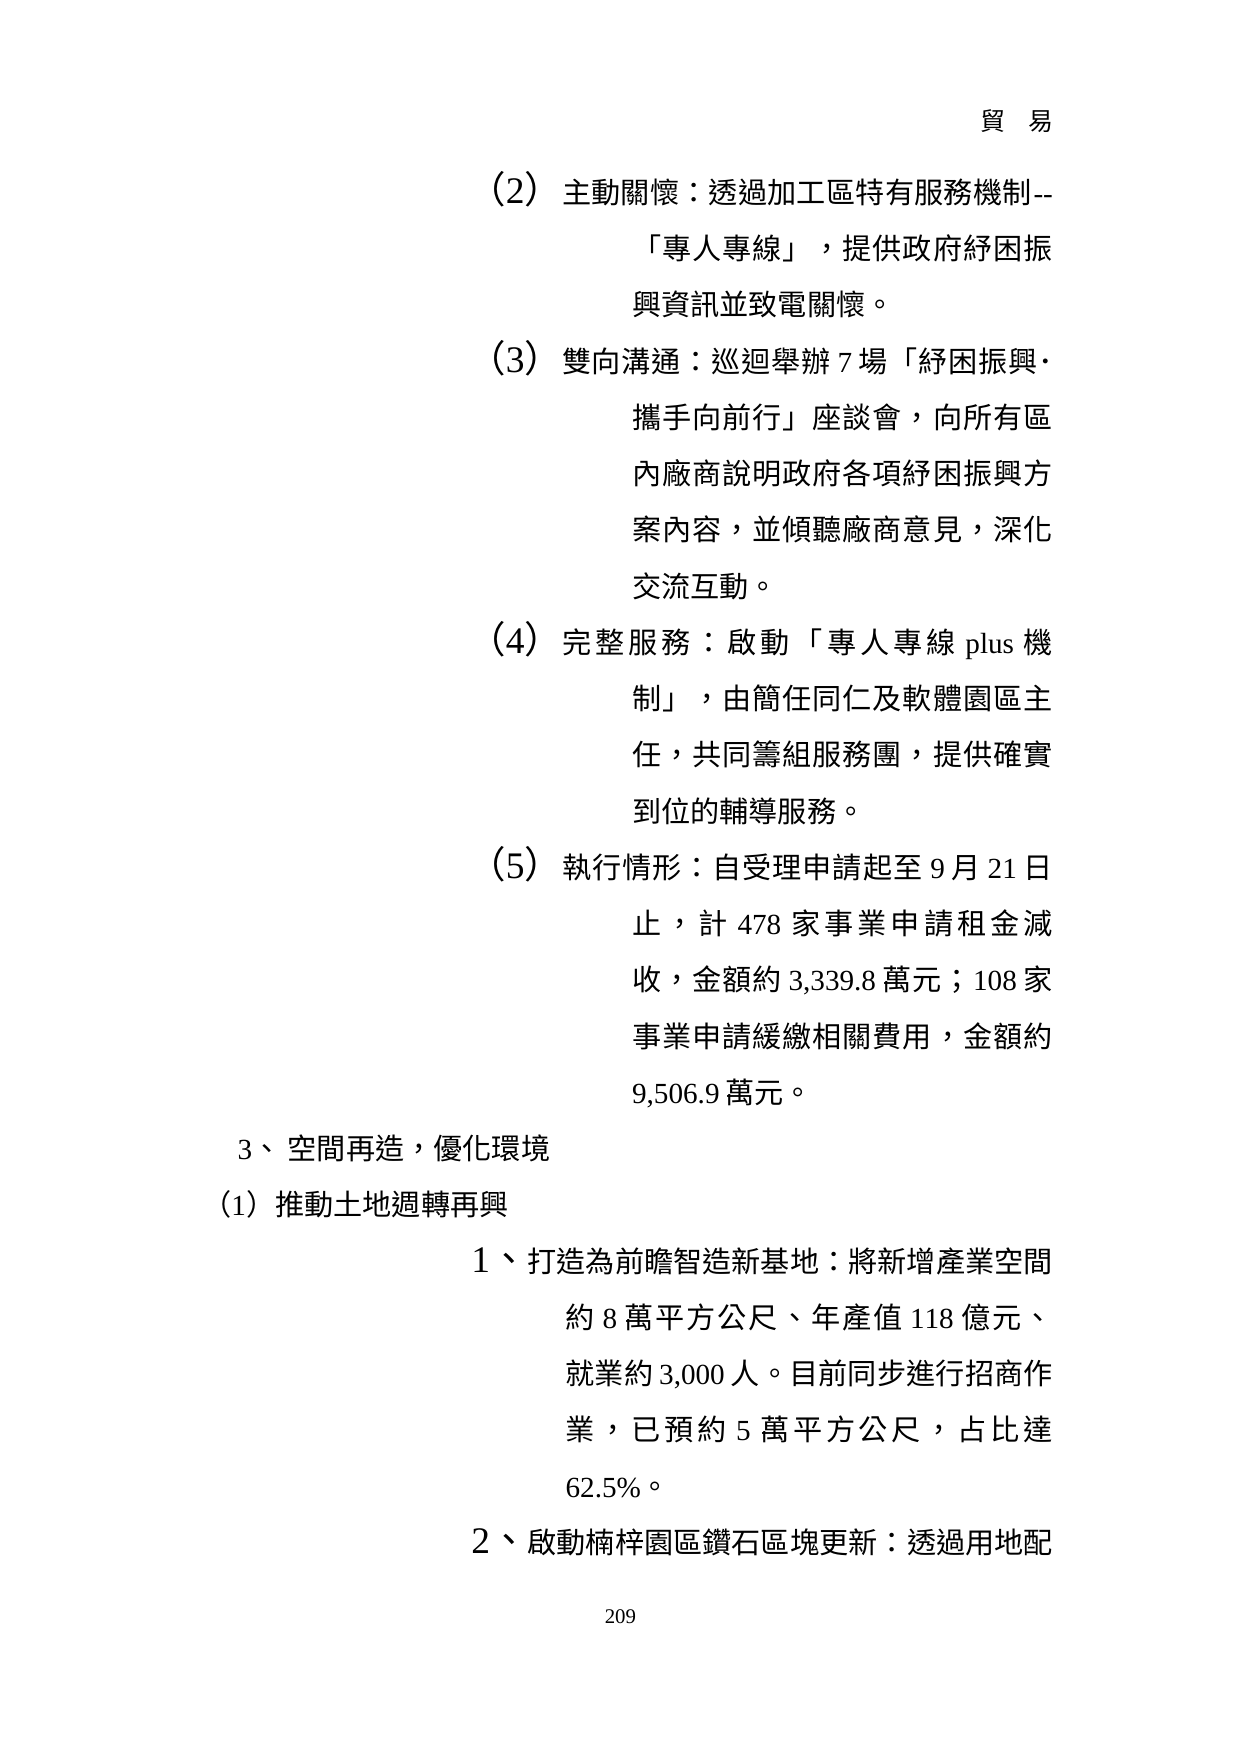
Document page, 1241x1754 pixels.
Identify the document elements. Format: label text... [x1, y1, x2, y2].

list 完整服務：啟動「專人專線plus機制」，由簡任同仁及軟體園區主任，共同籌組服務團，提供確實到位的輔導服務。 [468, 608, 1053, 833]
list 推動土地週轉再興 [202, 1171, 1053, 1227]
list 打造為前瞻智造新基地：將新增產業空間約8萬平方公尺、年產值118億元、就業約3,000人。目前同步進行招商作業，已預約5萬平方公尺，占比達62.5%。 [471, 1227, 1053, 1508]
list 雙向溝通：巡迴舉辦7場「紓困振興･攜手向前行」座談會，向所有區內廠商說明政府各項紓困振興方案內容，並傾聽廠商意見，深化交流互動。 [468, 327, 1053, 608]
list 主動關懷：透過加工區特有服務機制--「專人專線」，提供政府紓困振興資訊並致電關懷。 [468, 158, 1053, 327]
list 啟動楠梓園區鑽石區塊更新：透過用地配 [471, 1508, 1053, 1564]
list 空間再造，優化環境 [237, 1114, 1053, 1171]
list 執行情形：自受理申請起至9月21日止，計478家事業申請租金減收，金額約3,339.8萬元；108家事業申請緩繳相關費用，金額約9,506.9萬元。 [468, 833, 1053, 1114]
